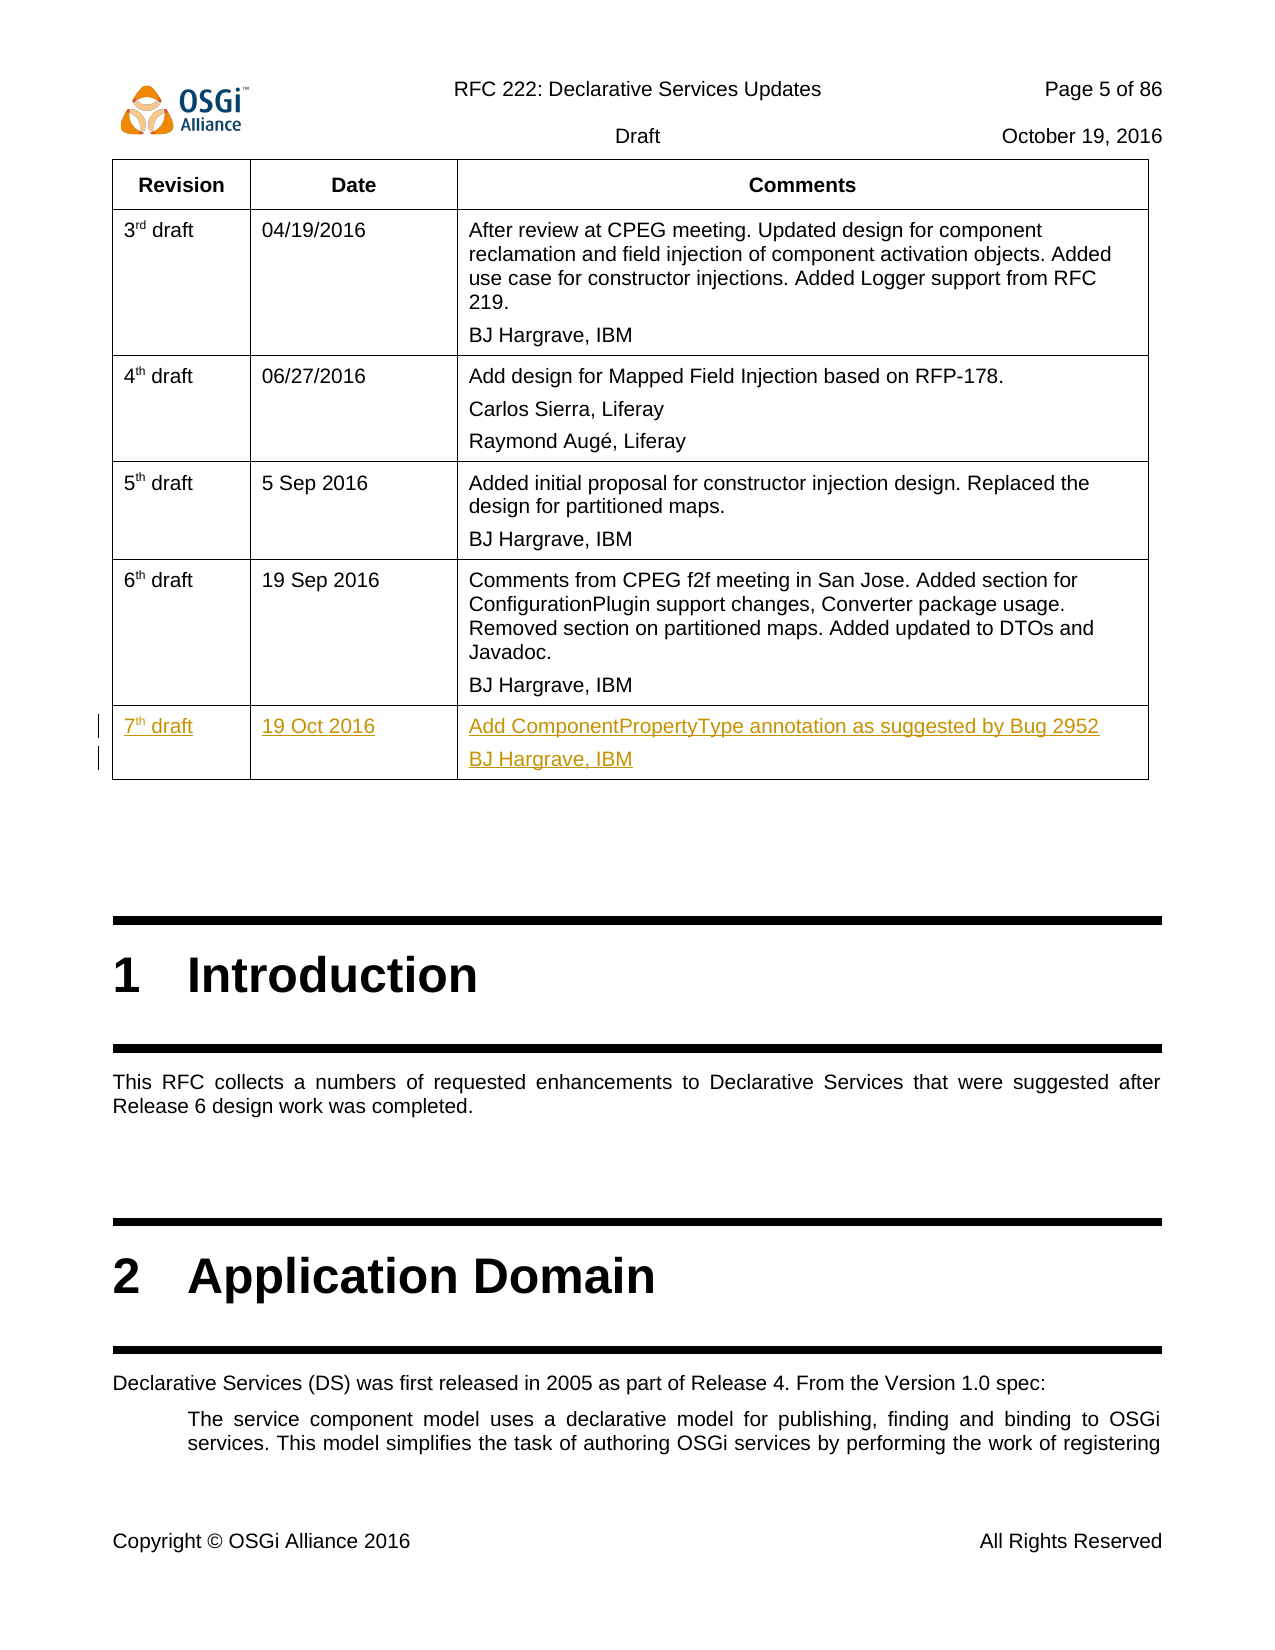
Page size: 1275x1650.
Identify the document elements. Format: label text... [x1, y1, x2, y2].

table_cell Add design for Mapped Field Injection based on RFP-178. Carlos Sierra, Liferay Raymond Augé, Liferay [458, 356, 1148, 461]
text This RFC collects a numbers of requested enhancements to Declarative Services that were suggested after Release 6 design work was completed. [112, 1069, 1162, 1117]
table_cell Add ComponentPropertyType annotation as suggested by Bug 2952 BJ Hargrave, IBM [458, 706, 1148, 779]
table_cell 5 Sep 2016 [251, 462, 457, 559]
picture [113, 78, 257, 142]
table_cell 5th draft [113, 462, 250, 559]
table_cell Comments from CPEG f2f meeting in San Jose. Added section for ConfigurationPlugin support changes, Converter package usage. Removed section on partitioned maps. Added updated to DTOs and Javadoc. BJ Hargrave, IBM [458, 560, 1148, 705]
table_cell 19 Sep 2016 [251, 560, 457, 705]
table_cell 4th draft [113, 356, 250, 461]
table_cell 7th draft [113, 706, 250, 779]
table_cell Added initial proposal for constructor injection design. Replaced the design for partitioned maps. BJ Hargrave, IBM [458, 462, 1148, 559]
subtitle Application Domain [112, 1219, 1162, 1354]
table_cell 6th draft [113, 560, 250, 705]
table_cell 3rd draft [113, 210, 250, 355]
table_header Revision [113, 160, 250, 209]
table_cell After review at CPEG meeting. Updated design for component reclamation and field injection of component activation objects. Added use case for constructor injections. Added Logger support from RFC 219. BJ Hargrave, IBM [458, 210, 1148, 355]
table_header Date [251, 160, 457, 209]
subtitle Introduction [112, 917, 1162, 1053]
text The service component model uses a declarative model for publishing, finding and binding to OSGi services. This model simplifies the task of authoring OSGi services by performing the work of registering [187, 1407, 1162, 1455]
table_header Comments [458, 160, 1148, 209]
table_cell 19 Oct 2016 [251, 706, 457, 779]
table_cell 06/27/2016 [251, 356, 457, 461]
text Declarative Services (DS) was first released in 2005 as part of Release 4. From the Version 1.0 spec: [112, 1371, 1162, 1395]
table_cell 04/19/2016 [251, 210, 457, 355]
